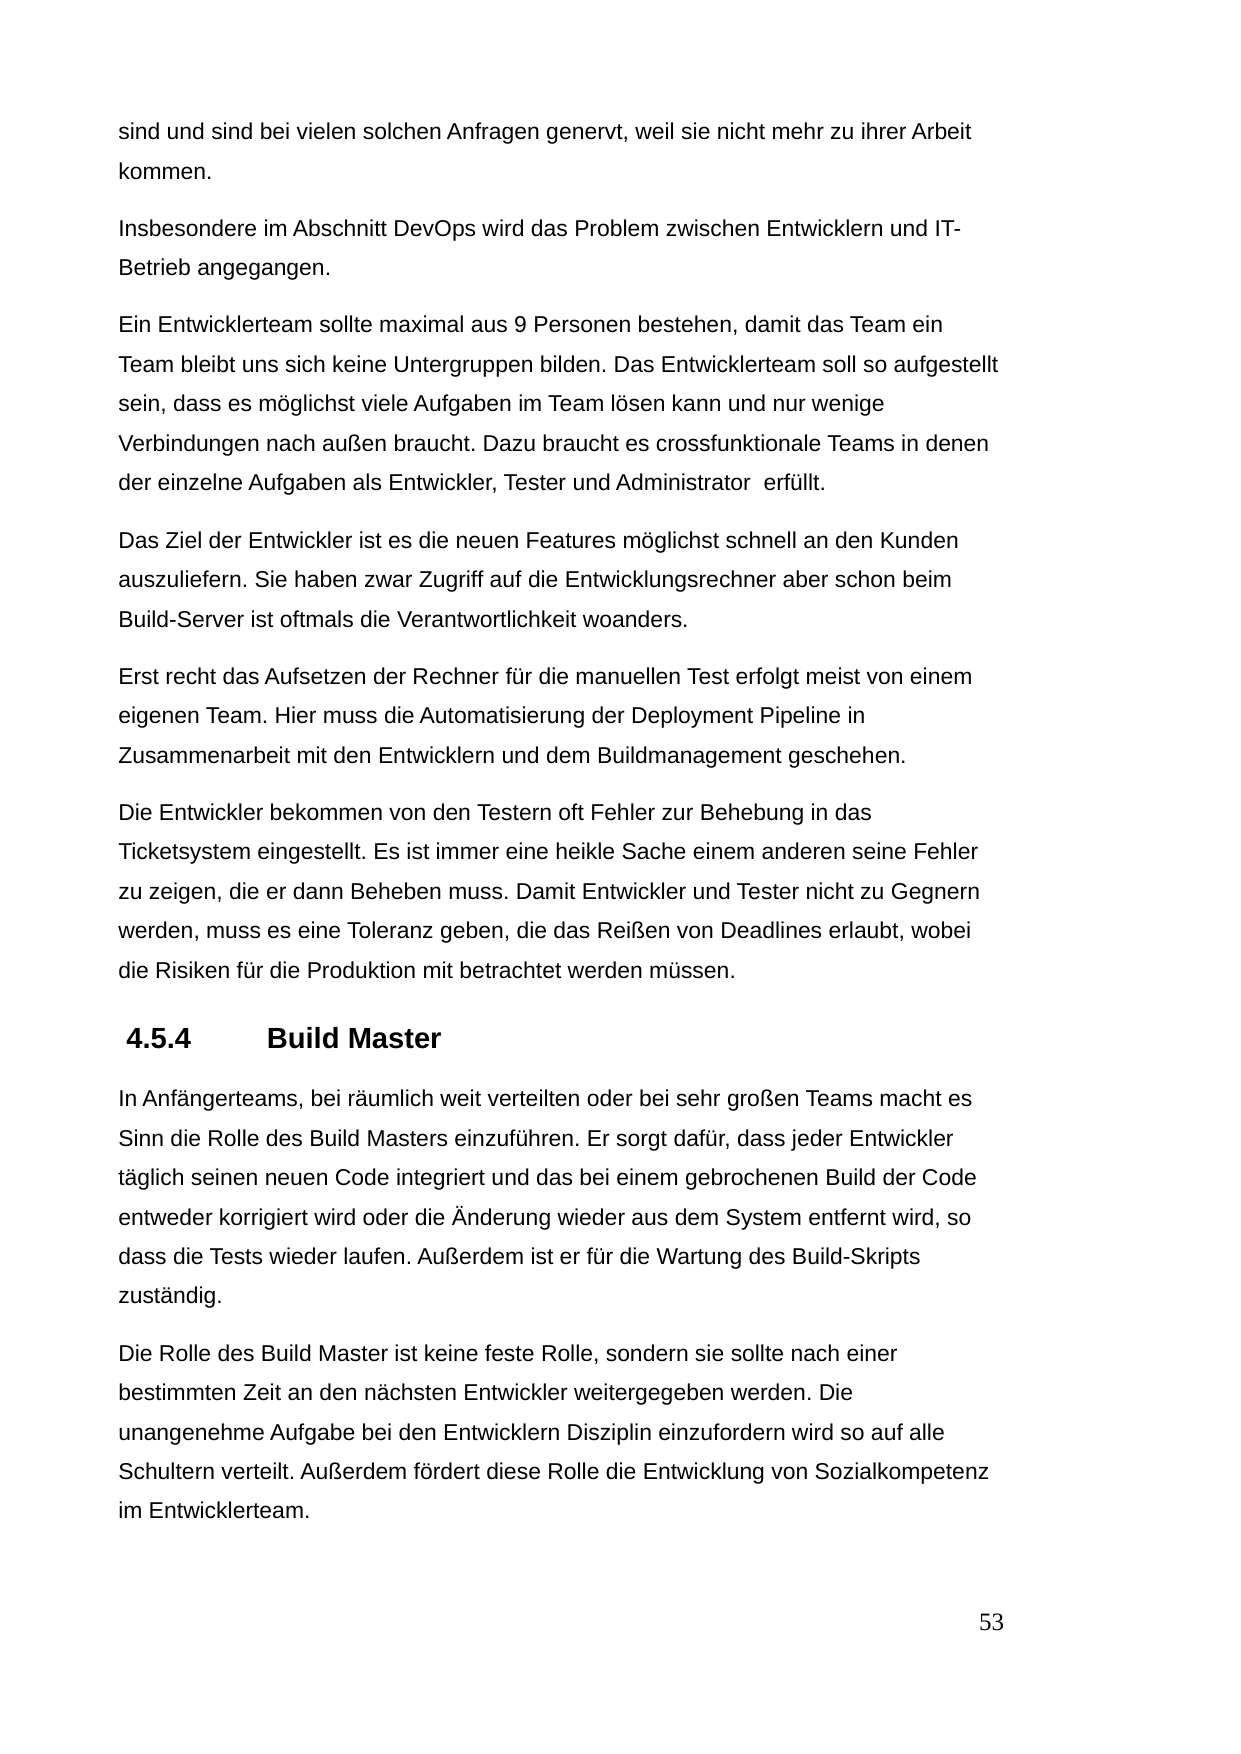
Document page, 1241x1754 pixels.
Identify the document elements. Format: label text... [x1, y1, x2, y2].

text Ein Entwicklerteam sollte maximal aus 9 Personen bestehen, damit das Team ein Team bleibt uns sich keine Untergruppen bilden. Das Entwicklerteam soll so aufgestellt sein, dass es möglichst viele Aufgaben im Team lösen kann und nur wenige Verbindungen nach außen braucht. Dazu braucht es crossfunktionale Teams in denen der einzelne Aufgaben als Entwickler, Tester und Administrator erfüllt. [118, 311, 1004, 496]
text Die Rolle des Build Master ist keine feste Rolle, sondern sie sollte nach einer bestimmten Zeit an den nächsten Entwickler weitergegeben werden. Die unangenehme Aufgabe bei den Entwicklern Disziplin einzufordern wird so auf alle Schultern verteilt. Außerdem fördert diese Rolle die Entwicklung von Sozialkompetenz im Entwicklerteam. [118, 1339, 1004, 1524]
text Die Entwickler bekommen von den Testern oft Fehler zur Behebung in das Ticketsystem eingestellt. Es ist immer eine heikle Sache einem anderen seine Fehler zu zeigen, die er dann Beheben muss. Damit Entwickler und Tester nicht zu Gegnern werden, muss es eine Toleranz geben, die das Reißen von Deadlines erlaubt, wobei die Risiken für die Produktion mit betrachtet werden müssen. [118, 799, 1004, 983]
text In Anfängerteams, bei räumlich weit verteilten oder bei sehr großen Teams macht es Sinn die Rolle des Build Masters einzuführen. Er sorgt dafür, dass jeder Entwickler täglich seinen neuen Code integriert und das bei einem gebrochenen Build der Code entweder korrigiert wird oder die Änderung wieder aus dem System entfernt wird, so dass die Tests wieder laufen. Außerdem ist er für die Wartung des Build-Skripts zuständig. [118, 1085, 1004, 1309]
text Insbesondere im Abschnitt DevOps wird das Problem zwischen Entwicklern und IT-Betrieb angegangen. [118, 215, 1004, 281]
text Erst recht das Aufsetzen der Rechner für die manuellen Test erfolgt meist von einem eigenen Team. Hier muss die Automatisierung der Deployment Pipeline in Zusammenarbeit mit den Entwicklern und dem Buildmanagement geschehen. [118, 663, 1004, 768]
subtitle Build Master [118, 1021, 1004, 1055]
text sind und sind bei vielen solchen Anfragen genervt, weil sie nicht mehr zu ihrer Arbeit kommen. [118, 118, 1004, 184]
text Das Ziel der Entwickler ist es die neuen Features möglichst schnell an den Kunden auszuliefern. Sie haben zwar Zugriff auf die Entwicklungsrechner aber schon beim Build-Server ist oftmals die Verantwortlichkeit woanders. [118, 527, 1004, 632]
